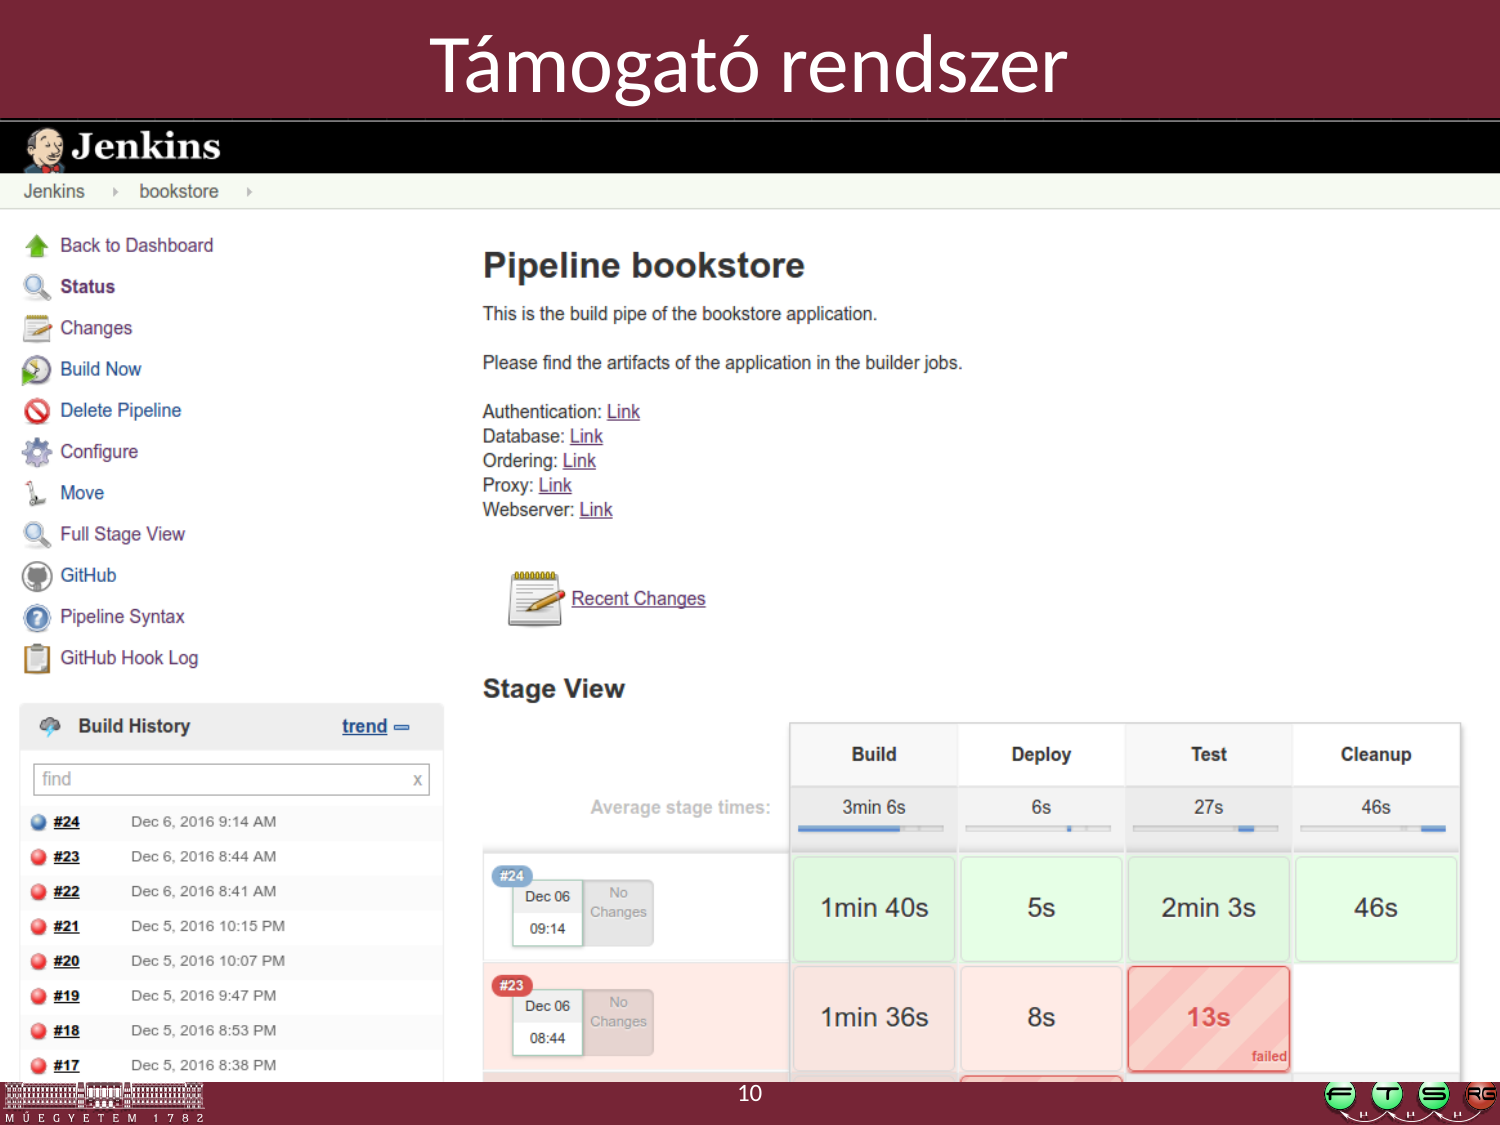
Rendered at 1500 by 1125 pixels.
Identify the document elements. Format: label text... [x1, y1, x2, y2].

picture [0, 118, 1500, 1122]
title Támogató rendszer [0, 0, 1500, 118]
text_box [581, 1082, 919, 1122]
